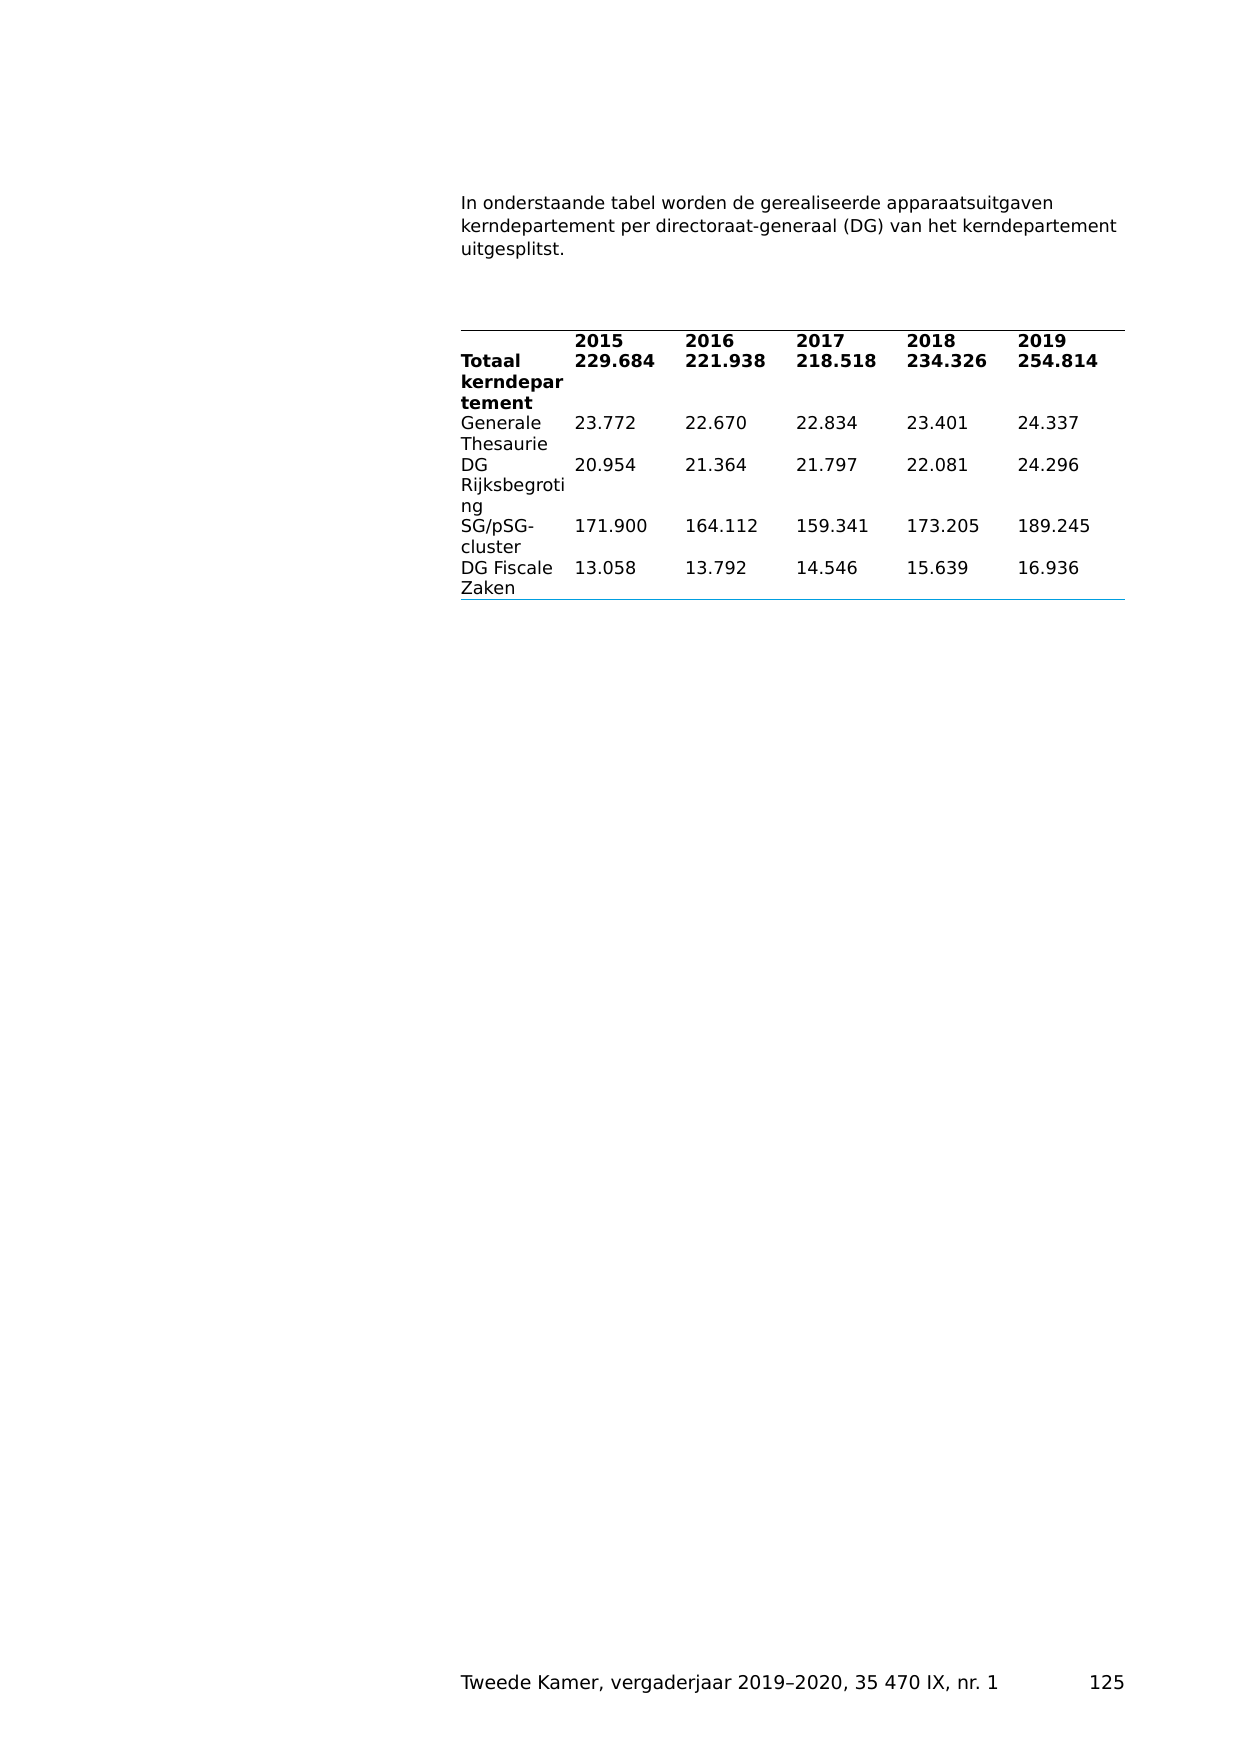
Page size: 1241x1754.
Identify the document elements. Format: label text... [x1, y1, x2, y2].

table_cell 21.797 [793, 455, 903, 516]
table_cell 20.954 [571, 455, 682, 516]
table_cell 2015 [571, 331, 682, 351]
text In onderstaande tabel worden de gerealiseerde apparaatsuitgaven kerndepartement per directoraat-generaal (DG) van het kerndepartement uitgesplitst. [461, 191, 1125, 259]
table_cell 21.364 [682, 455, 793, 516]
table_cell 218.518 [793, 351, 903, 413]
table_cell SG/pSG-cluster [461, 516, 571, 558]
table_cell 23.772 [571, 413, 682, 454]
table_cell 13.058 [571, 558, 682, 599]
table_cell 22.081 [904, 455, 1014, 516]
table_cell 16.936 [1014, 558, 1125, 599]
table_cell 164.112 [682, 516, 793, 558]
table_cell 2019 [1014, 331, 1125, 351]
table_cell 189.245 [1014, 516, 1125, 558]
table_cell DG Rijksbegroting [461, 455, 571, 516]
table_cell 22.834 [793, 413, 903, 454]
table_cell 2017 [793, 331, 903, 351]
table_cell 2016 [682, 331, 793, 351]
table_cell 14.546 [793, 558, 903, 599]
table_cell [461, 331, 571, 351]
table_cell Totaal kerndepartement [461, 351, 571, 413]
table_cell DG Fiscale Zaken [461, 558, 571, 599]
table_cell 159.341 [793, 516, 903, 558]
table_cell 13.792 [682, 558, 793, 599]
table_cell 24.337 [1014, 413, 1125, 454]
table_cell 254.814 [1014, 351, 1125, 413]
table_cell 15.639 [904, 558, 1014, 599]
table_header Tabel 41 Apparaatsuitgaven kerndepartement per DG (bedragen x € 1.000) [461, 283, 1125, 330]
table_cell 173.205 [904, 516, 1014, 558]
table_cell 221.938 [682, 351, 793, 413]
table_cell 22.670 [682, 413, 793, 454]
table_cell 2018 [904, 331, 1014, 351]
table_cell 234.326 [904, 351, 1014, 413]
table_cell Generale Thesaurie [461, 413, 571, 454]
table_cell 23.401 [904, 413, 1014, 454]
table_cell 229.684 [571, 351, 682, 413]
table_cell 171.900 [571, 516, 682, 558]
table_cell 24.296 [1014, 455, 1125, 516]
